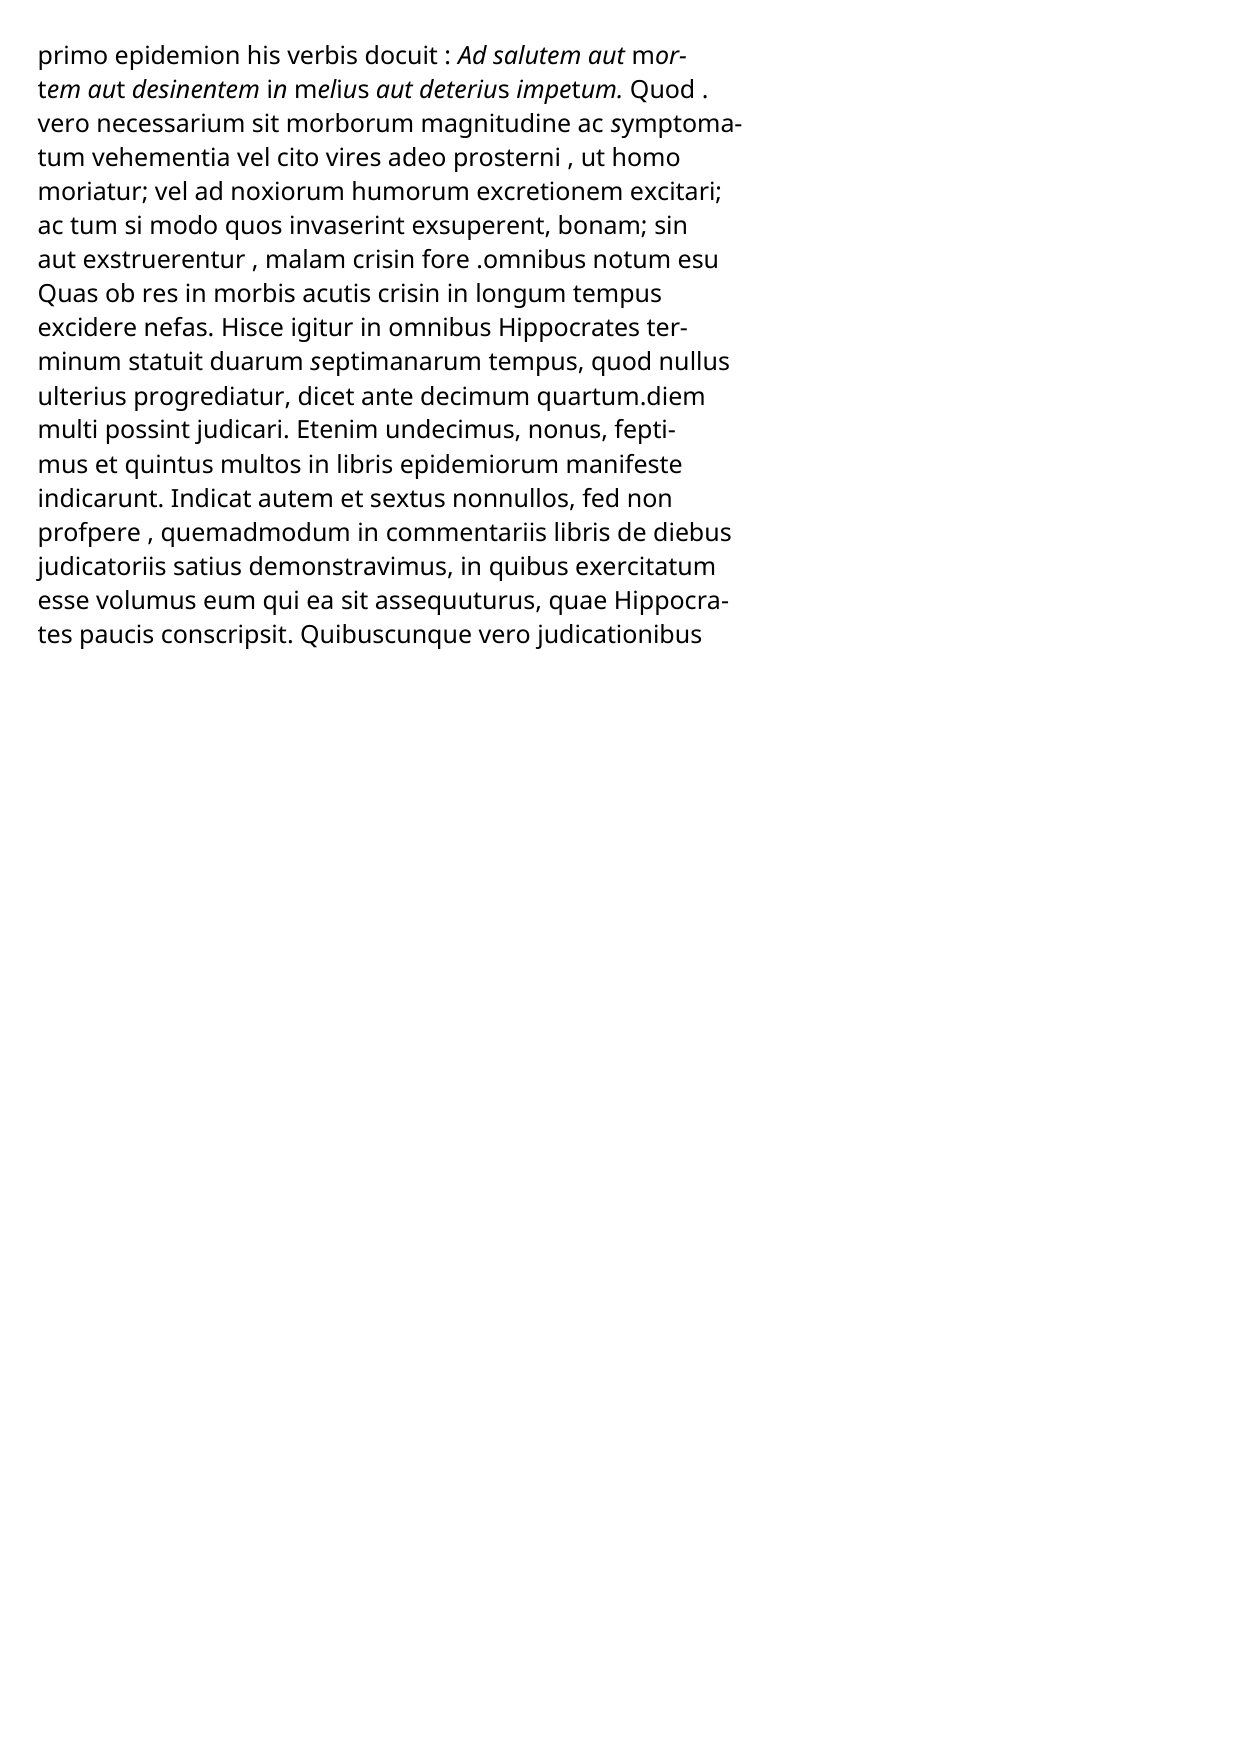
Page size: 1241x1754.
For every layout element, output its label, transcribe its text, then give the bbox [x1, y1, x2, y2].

text primo epidemion his verbis docuit : Ad salutem aut mor- tem aut desinentem in melius aut deterius impetum. Quod . vero necessarium sit morborum magnitudine ac symptoma- tum vehementia vel cito vires adeo prosterni , ut homo moriatur; vel ad noxiorum humorum excretionem excitari; ac tum si modo quos invaserint exsuperent, bonam; sin aut exstruerentur , malam crisin fore .omnibus notum esu Quas ob res in morbis acutis crisin in longum tempus excidere nefas. Hisce igitur in omnibus Hippocrates ter- minum statuit duarum septimanarum tempus, quod nullus ulterius progrediatur, dicet ante decimum quartum.diem multi possint judicari. Etenim undecimus, nonus, fepti- mus et quintus multos in libris epidemiorum manifeste indicarunt. Indicat autem et sextus nonnullos, fed non profpere , quemadmodum in commentariis libris de diebus judicatoriis satius demonstravimus, in quibus exercitatum esse volumus eum qui ea sit assequuturus, quae Hippocra- tes paucis conscripsit. Quibuscunque vero judicationibus [37, 37, 1203, 651]
